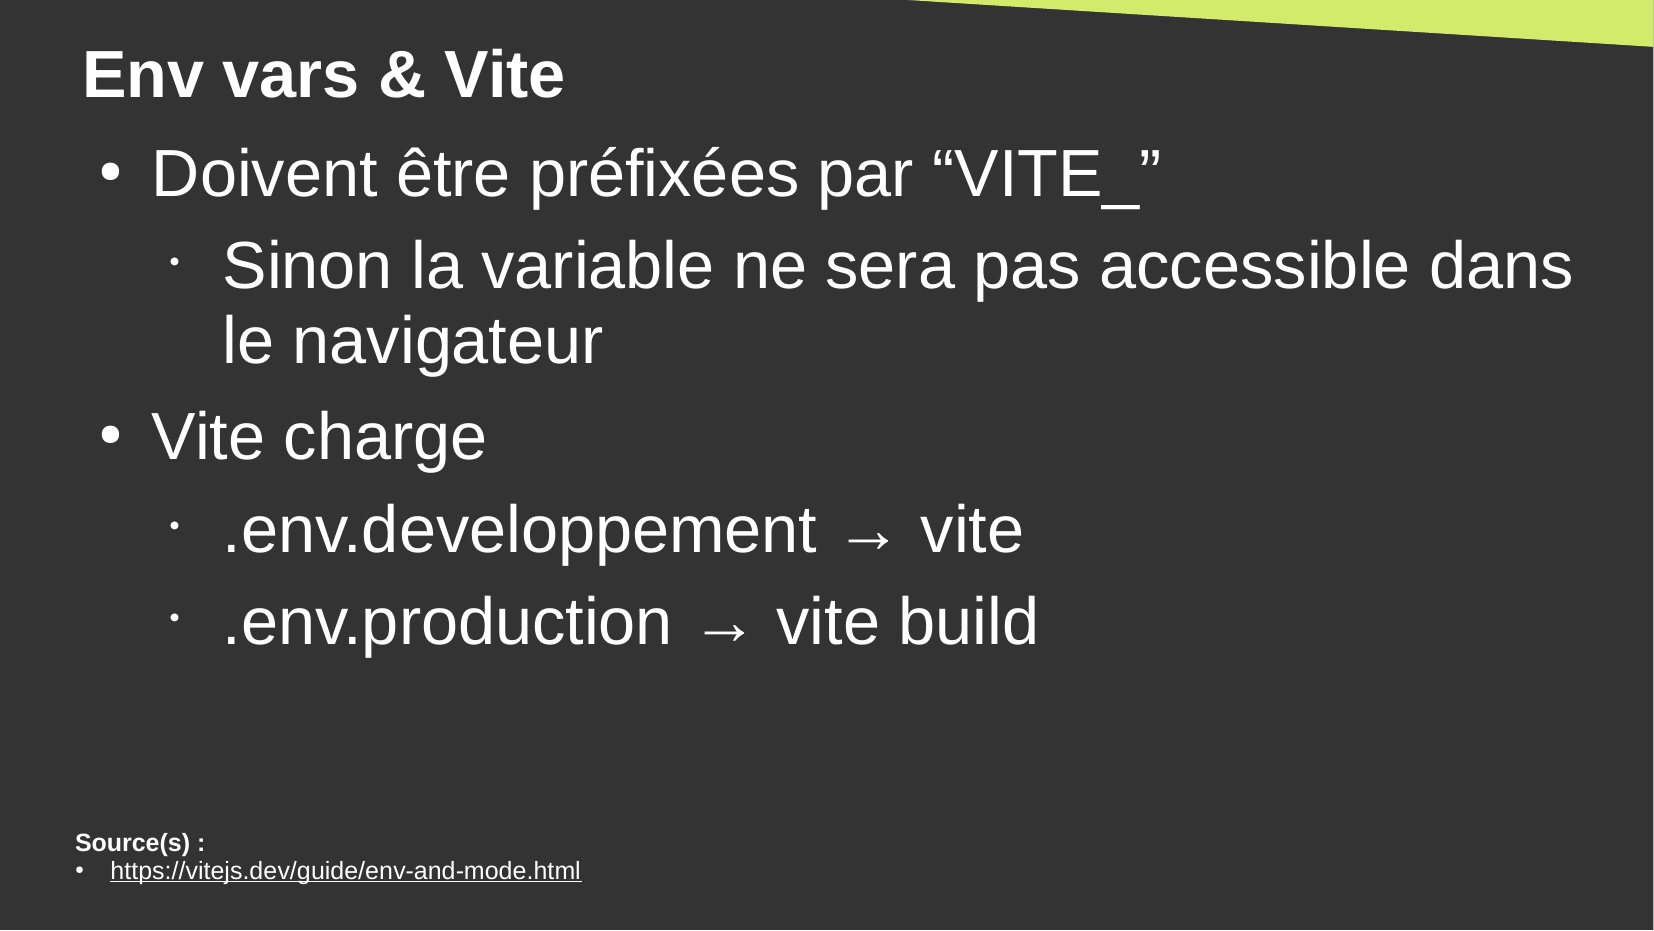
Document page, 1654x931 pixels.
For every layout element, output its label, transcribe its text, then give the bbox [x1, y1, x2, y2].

title Env vars & Vite [82, 37, 1571, 114]
text_box Source(s) : https://vitejs.dev/guide/env-and-mode.html [60, 821, 1546, 931]
text_box [907, 0, 1654, 47]
list Doivent être préfixées par “VITE_” Sinon la variable ne sera pas accessible dans le navigateur Vite charge .env.developpement → vite .env.production → vite build [80, 135, 1620, 739]
